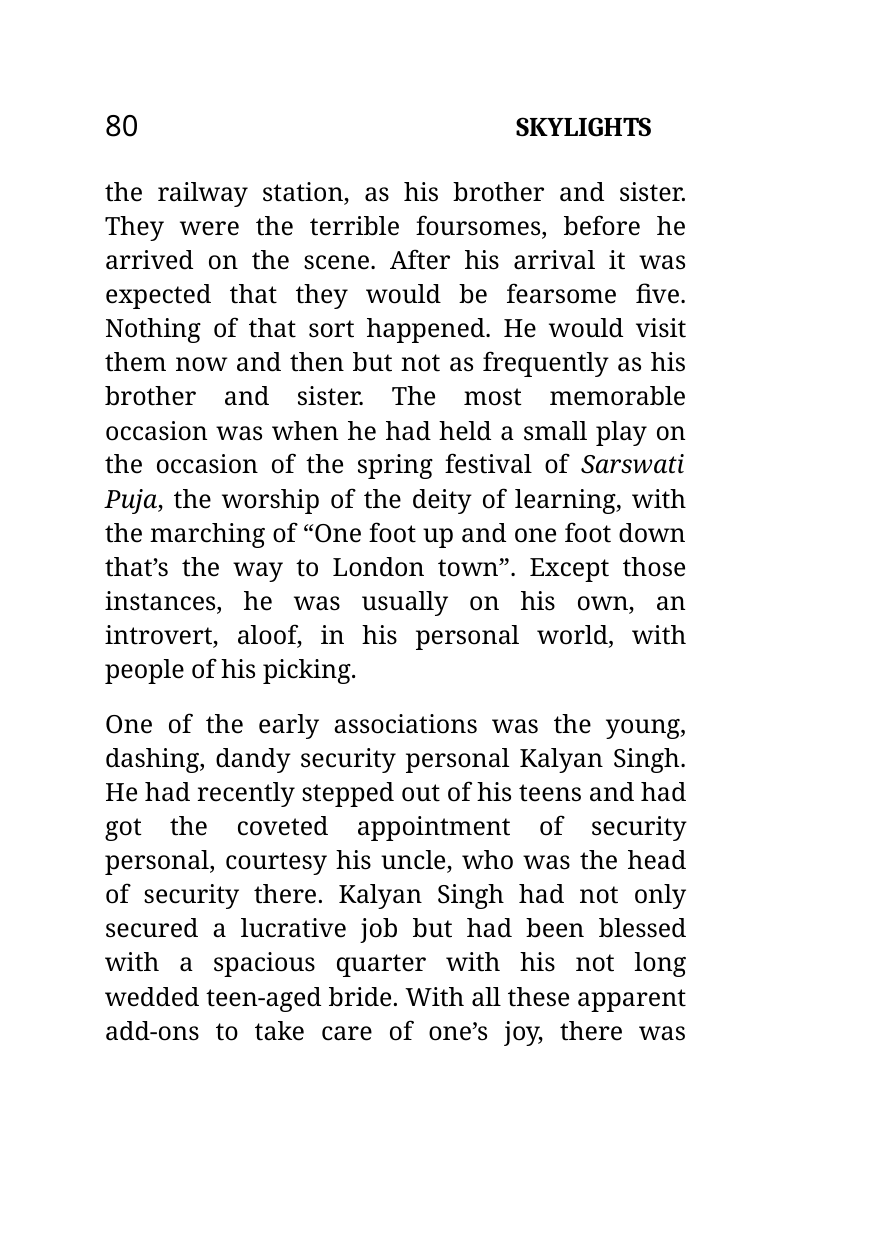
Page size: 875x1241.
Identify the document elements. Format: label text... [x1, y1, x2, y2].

text One of the early associations was the young, dashing, dandy security personal Kalyan Singh. He had recently stepped out of his teens and had got the coveted appointment of security personal, courtesy his uncle, who was the head of security there. Kalyan Singh had not only secured a lucrative job but had been blessed with a spacious quarter with his not long wedded teen-aged bride. With all these apparent add-ons to take care of one’s joy, there was [105, 707, 687, 1047]
text the railway station, as his brother and sister. They were the terrible foursomes, before he arrived on the scene. After his arrival it was expected that they would be fearsome five. Nothing of that sort happened. He would visit them now and then but not as frequently as his brother and sister. The most memorable occasion was when he had held a small play on the occasion of the spring festival of Sarswati Puja, the worship of the deity of learning, with the marching of “One foot up and one foot down that’s the way to London town”. Except those instances, he was usually on his own, an introvert, aloof, in his personal world, with people of his picking. [105, 175, 687, 686]
